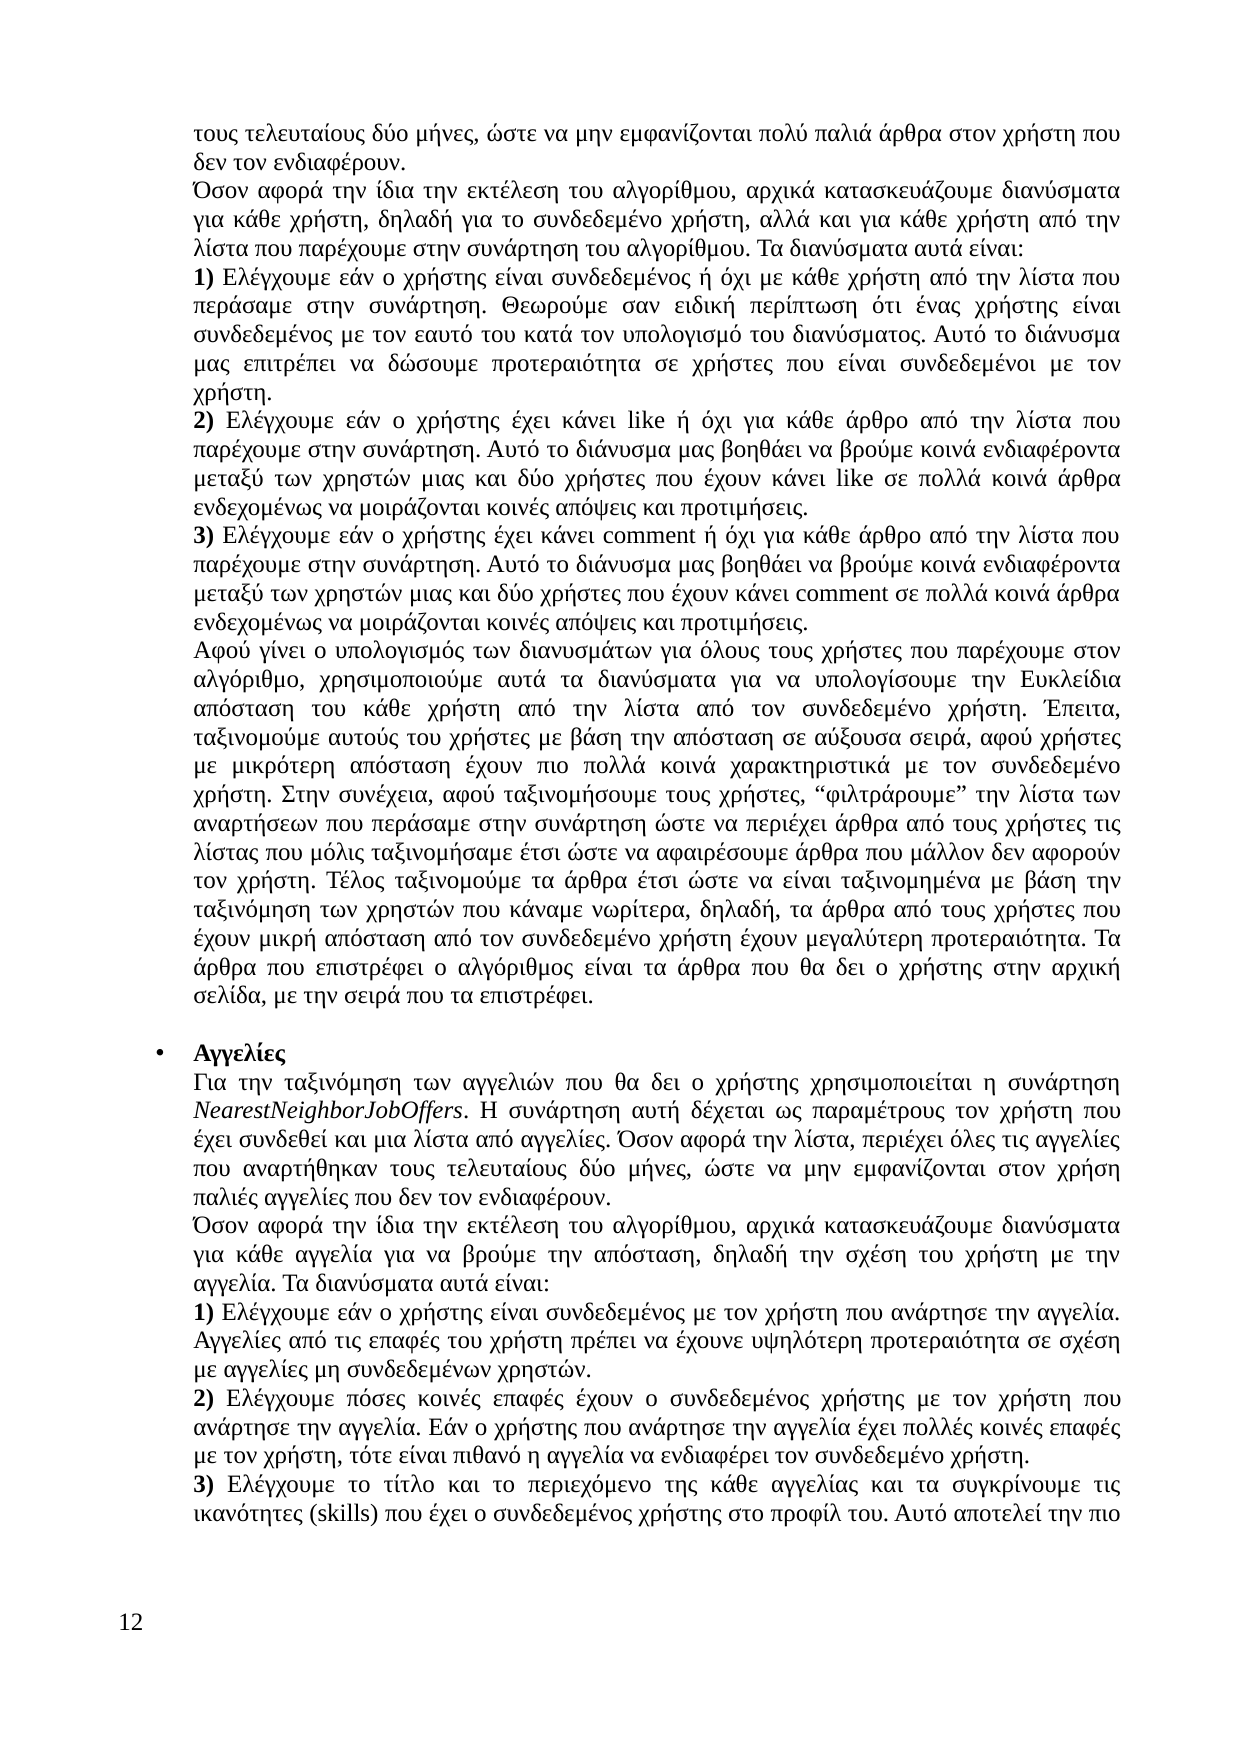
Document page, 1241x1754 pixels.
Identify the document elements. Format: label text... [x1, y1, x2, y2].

list 2) Ελέγχουμε πόσες κοινές επαφές έχουν ο συνδεδεμένος χρήστης με τον χρήστη που ανάρτησε την αγγελία. Εάν ο χρήστης που ανάρτησε την αγγελία έχει πολλές κοινές επαφές με τον χρήστη, τότε είναι πιθανό η αγγελία να ενδιαφέρει τον συνδεδεμένο χρήστη. [156, 1383, 1122, 1469]
list 1) Ελέγχουμε εάν ο χρήστης είναι συνδεδεμένος ή όχι με κάθε χρήστη από την λίστα που περάσαμε στην συνάρτηση. Θεωρούμε σαν ειδική περίπτωση ότι ένας χρήστης είναι συνδεδεμένος με τον εαυτό του κατά τον υπολογισμό του διανύσματος. Αυτό το διάνυσμα μας επιτρέπει να δώσουμε προτεραιότητα σε χρήστες που είναι συνδεδεμένοι με τον χρήστη. [156, 262, 1122, 406]
list 3) Ελέγχουμε εάν ο χρήστης έχει κάνει comment ή όχι για κάθε άρθρο από την λίστα που παρέχουμε στην συνάρτηση. Αυτό το διάνυσμα μας βοηθάει να βρούμε κοινά ενδιαφέροντα μεταξύ των χρηστών μιας και δύο χρήστες που έχουν κάνει comment σε πολλά κοινά άρθρα ενδεχομένως να μοιράζονται κοινές απόψεις και προτιμήσεις. [156, 521, 1122, 636]
list Όσον αφορά την ίδια την εκτέλεση του αλγορίθμου, αρχικά κατασκευάζουμε διανύσματα για κάθε χρήστη, δηλαδή για το συνδεδεμένο χρήστη, αλλά και για κάθε χρήστη από την λίστα που παρέχουμε στην συνάρτηση του αλγορίθμου. Τα διανύσματα αυτά είναι: [156, 176, 1122, 262]
list Για την ταξινόμηση των αγγελιών που θα δει ο χρήστης χρησιμοποιείται η συνάρτηση NearestNeighborJobOffers. Η συνάρτηση αυτή δέχεται ως παραμέτρους τον χρήστη που έχει συνδεθεί και μια λίστα από αγγελίες. Όσον αφορά την λίστα, περιέχει όλες τις αγγελίες που αναρτήθηκαν τους τελευταίους δύο μήνες, ώστε να μην εμφανίζονται στον χρήση παλιές αγγελίες που δεν τον ενδιαφέρουν. [156, 1067, 1122, 1211]
list 1) Ελέγχουμε εάν ο χρήστης είναι συνδεδεμένος με τον χρήστη που ανάρτησε την αγγελία. Αγγελίες από τις επαφές του χρήστη πρέπει να έχουνε υψηλότερη προτεραιότητα σε σχέση με αγγελίες μη συνδεδεμένων χρηστών. [156, 1297, 1122, 1383]
list Αφού γίνει ο υπολογισμός των διανυσμάτων για όλους τους χρήστες που παρέχουμε στον αλγόριθμο, χρησιμοποιούμε αυτά τα διανύσματα για να υπολογίσουμε την Ευκλείδια απόσταση του κάθε χρήστη από την λίστα από τον συνδεδεμένο χρήστη. Έπειτα, ταξινομούμε αυτούς του χρήστες με βάση την απόσταση σε αύξουσα σειρά, αφού χρήστες με μικρότερη απόσταση έχουν πιο πολλά κοινά χαρακτηριστικά με τον συνδεδεμένο χρήστη. Στην συνέχεια, αφού ταξινομήσουμε τους χρήστες, “φιλτράρουμε” την λίστα των αναρτήσεων που περάσαμε στην συνάρτηση ώστε να περιέχει άρθρα από τους χρήστες τις λίστας που μόλις ταξινομήσαμε έτσι ώστε να αφαιρέσουμε άρθρα που μάλλον δεν αφορούν τον χρήστη. Τέλος ταξινομούμε τα άρθρα έτσι ώστε να είναι ταξινομημένα με βάση την ταξινόμηση των χρηστών που κάναμε νωρίτερα, δηλαδή, τα άρθρα από τους χρήστες που έχουν μικρή απόσταση από τον συνδεδεμένο χρήστη έχουν μεγαλύτερη προτεραιότητα. Τα άρθρα που επιστρέφει ο αλγόριθμος είναι τα άρθρα που θα δει ο χρήστης στην αρχική σελίδα, με την σειρά που τα επιστρέφει. [156, 636, 1122, 1009]
list τους τελευταίους δύο μήνες, ώστε να μην εμφανίζονται πολύ παλιά άρθρα στον χρήστη που δεν τον ενδιαφέρουν. [156, 118, 1122, 176]
list 3) Ελέγχουμε το τίτλο και το περιεχόμενο της κάθε αγγελίας και τα συγκρίνουμε τις ικανότητες (skills) που έχει ο συνδεδεμένος χρήστης στο προφίλ του. Αυτό αποτελεί την πιο [156, 1469, 1122, 1527]
list Όσον αφορά την ίδια την εκτέλεση του αλγορίθμου, αρχικά κατασκευάζουμε διανύσματα για κάθε αγγελία για να βρούμε την απόσταση, δηλαδή την σχέση του χρήστη με την αγγελία. Τα διανύσματα αυτά είναι: [156, 1211, 1122, 1297]
list Αγγελίες [156, 1038, 1122, 1067]
list 2) Ελέγχουμε εάν ο χρήστης έχει κάνει like ή όχι για κάθε άρθρο από την λίστα που παρέχουμε στην συνάρτηση. Αυτό το διάνυσμα μας βοηθάει να βρούμε κοινά ενδιαφέροντα μεταξύ των χρηστών μιας και δύο χρήστες που έχουν κάνει like σε πολλά κοινά άρθρα ενδεχομένως να μοιράζονται κοινές απόψεις και προτιμήσεις. [156, 406, 1122, 521]
